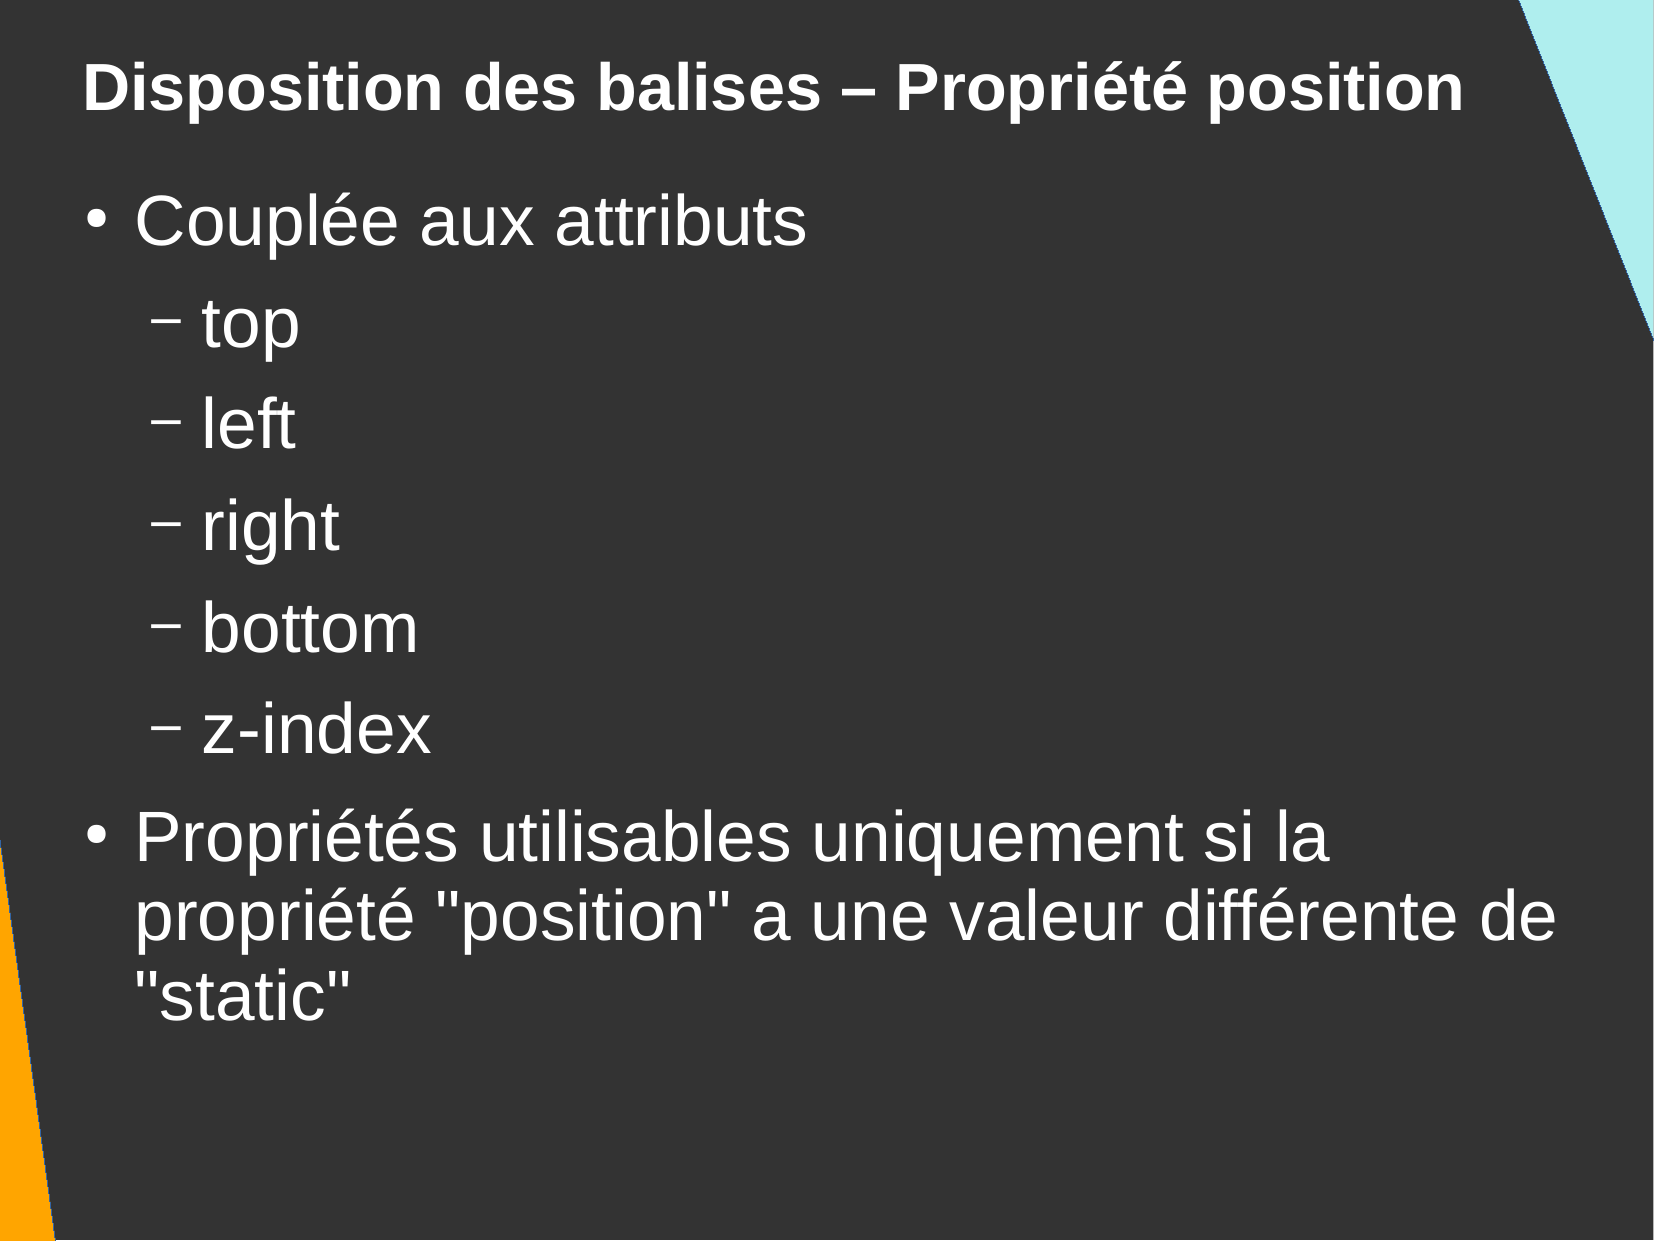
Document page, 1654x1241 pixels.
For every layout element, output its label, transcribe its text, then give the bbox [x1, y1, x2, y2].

list Couplée aux attributs top left right bottom z-index Propriétés utilisables uniquement si la propriété "position" a une valeur différente de "static" [67, 180, 1607, 1040]
text_box [1518, 0, 1654, 341]
title Disposition des balises – Propriété position [82, 49, 1570, 130]
text_box [0, 839, 56, 1241]
